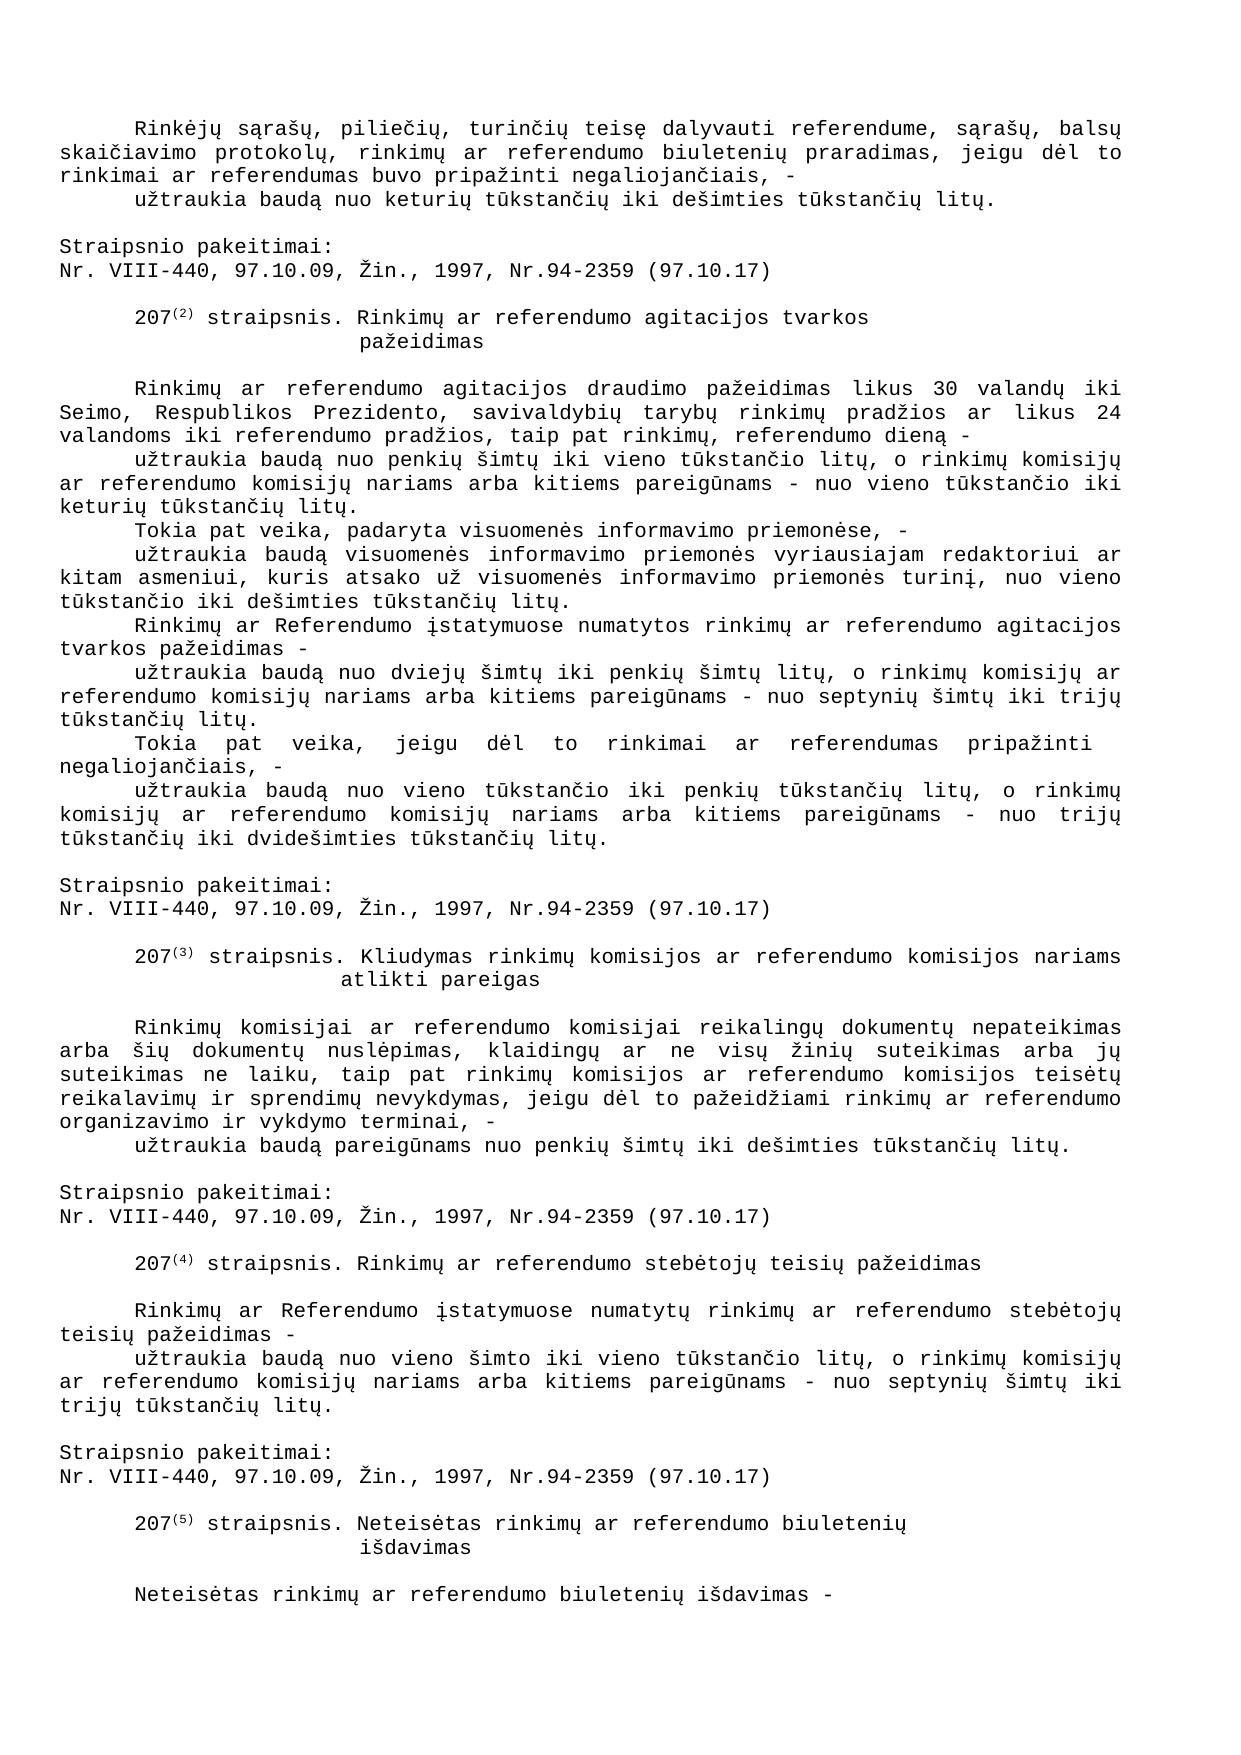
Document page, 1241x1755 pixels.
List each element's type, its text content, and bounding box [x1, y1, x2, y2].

text išdavimas [59, 1537, 1122, 1561]
text Rinkimų ar referendumo agitacijos draudimo pažeidimas likus 30 valandų iki Seimo, Respublikos Prezidento, savivaldybių tarybų rinkimų pradžios ar likus 24 valandoms iki referendumo pradžios, taip pat rinkimų, referendumo dieną - [59, 378, 1122, 449]
text Neteisėtas rinkimų ar referendumo biuletenių išdavimas - [59, 1584, 1122, 1608]
text Rinkimų komisijai ar referendumo komisijai reikalingų dokumentų nepateikimas arba šių dokumentų nuslėpimas, klaidingų ar ne visų žinių suteikimas arba jų suteikimas ne laiku, taip pat rinkimų komisijos ar referendumo komisijos teisėtų reikalavimų ir sprendimų nevykdymas, jeigu dėl to pažeidžiami rinkimų ar referendumo organizavimo ir vykdymo terminai, - [59, 1017, 1122, 1135]
text užtraukia baudą nuo penkių šimtų iki vieno tūkstančio litų, o rinkimų komisijų ar referendumo komisijų nariams arba kitiems pareigūnams - nuo vieno tūkstančio iki keturių tūkstančių litų. [59, 449, 1122, 520]
text 207(4) straipsnis. Rinkimų ar referendumo stebėtojų teisių pažeidimas [59, 1253, 1122, 1277]
text Rinkėjų sąrašų, piliečių, turinčių teisę dalyvauti referendume, sąrašų, balsų skaičiavimo protokolų, rinkimų ar referendumo biuletenių praradimas, jeigu dėl to rinkimai ar referendumas buvo pripažinti negaliojančiais, - [59, 118, 1122, 189]
text Nr. VIII-440, 97.10.09, Žin., 1997, Nr.94-2359 (97.10.17) [59, 1206, 1122, 1229]
text Nr. VIII-440, 97.10.09, Žin., 1997, Nr.94-2359 (97.10.17) [59, 1466, 1122, 1489]
text užtraukia baudą nuo vieno tūkstančio iki penkių tūkstančių litų, o rinkimų komisijų ar referendumo komisijų nariams arba kitiems pareigūnams - nuo trijų tūkstančių iki dvidešimties tūkstančių litų. [59, 780, 1122, 851]
text 207(3) straipsnis. Kliudymas rinkimų komisijos ar referendumo komisijos nariams atlikti pareigas [134, 946, 1122, 993]
text pažeidimas [59, 331, 1122, 354]
text Nr. VIII-440, 97.10.09, Žin., 1997, Nr.94-2359 (97.10.17) [59, 260, 1122, 284]
text užtraukia baudą visuomenės informavimo priemonės vyriausiajam redaktoriui ar kitam asmeniui, kuris atsako už visuomenės informavimo priemonės turinį, nuo vieno tūkstančio iki dešimties tūkstančių litų. [59, 544, 1122, 615]
text Rinkimų ar Referendumo įstatymuose numatytų rinkimų ar referendumo stebėtojų teisių pažeidimas - [59, 1300, 1122, 1348]
text 207(5) straipsnis. Neteisėtas rinkimų ar referendumo biuletenių [59, 1513, 1122, 1537]
text Tokia pat veika, jeigu dėl to rinkimai ar referendumas pripažinti negaliojančiais, - [59, 733, 1122, 780]
text Straipsnio pakeitimai: [59, 1442, 1122, 1466]
text užtraukia baudą nuo vieno šimto iki vieno tūkstančio litų, o rinkimų komisijų ar referendumo komisijų nariams arba kitiems pareigūnams - nuo septynių šimtų iki trijų tūkstančių litų. [59, 1348, 1122, 1419]
text Rinkimų ar Referendumo įstatymuose numatytos rinkimų ar referendumo agitacijos tvarkos pažeidimas - [59, 615, 1122, 662]
text užtraukia baudą nuo keturių tūkstančių iki dešimties tūkstančių litų. [59, 189, 1122, 213]
text Tokia pat veika, padaryta visuomenės informavimo priemonėse, - [59, 520, 1122, 544]
text 207(2) straipsnis. Rinkimų ar referendumo agitacijos tvarkos [59, 307, 1122, 331]
text užtraukia baudą nuo dviejų šimtų iki penkių šimtų litų, o rinkimų komisijų ar referendumo komisijų nariams arba kitiems pareigūnams - nuo septynių šimtų iki trijų tūkstančių litų. [59, 662, 1122, 733]
text Straipsnio pakeitimai: [59, 875, 1122, 898]
text Straipsnio pakeitimai: [59, 236, 1122, 260]
text užtraukia baudą pareigūnams nuo penkių šimtų iki dešimties tūkstančių litų. [59, 1135, 1122, 1158]
text Nr. VIII-440, 97.10.09, Žin., 1997, Nr.94-2359 (97.10.17) [59, 898, 1122, 922]
text Straipsnio pakeitimai: [59, 1182, 1122, 1206]
